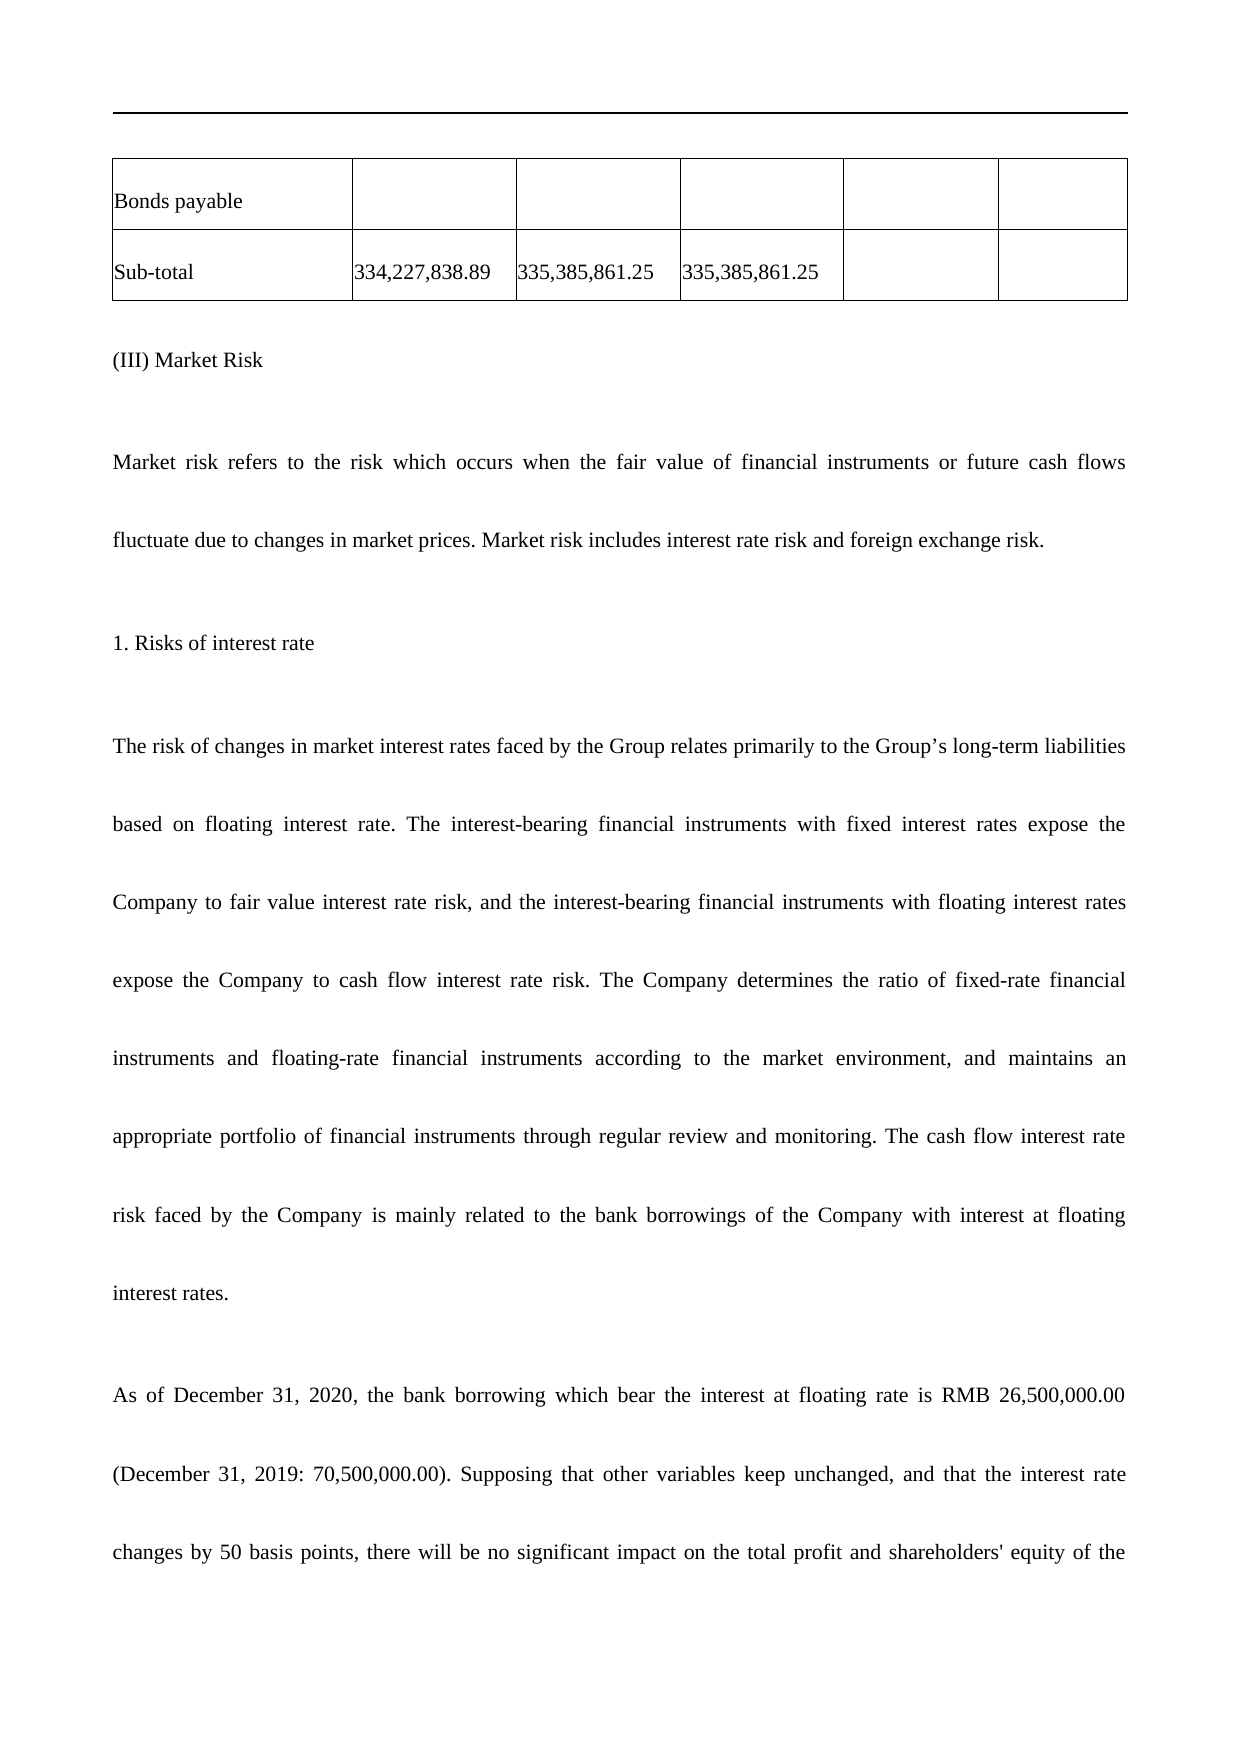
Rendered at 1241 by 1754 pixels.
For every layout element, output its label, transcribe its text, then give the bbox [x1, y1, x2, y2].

table_cell [517, 159, 680, 229]
table_cell Bonds payable [113, 159, 352, 229]
text 1. Risks of interest rate [112, 601, 1128, 663]
table_cell [681, 159, 843, 229]
text (III) Market Risk [112, 317, 1128, 380]
table_cell [999, 230, 1127, 299]
table_cell 334,227,838.89 [353, 230, 516, 299]
text Market risk refers to the risk which occurs when the fair value of financial instruments or future cash flows fluctuate due to changes in market prices. Market risk includes interest rate risk and foreign exchange risk. [112, 420, 1128, 561]
text The risk of changes in market interest rates faced by the Group relates primarily to the Group’s long-term liabilities based on floating interest rate. The interest-bearing financial instruments with fixed interest rates expose the Company to fair value interest rate risk, and the interest-bearing financial instruments with floating interest rates expose the Company to cash flow interest rate risk. The Company determines the ratio of fixed-rate financial instruments and floating-rate financial instruments according to the market environment, and maintains an appropriate portfolio of financial instruments through regular review and monitoring. The cash flow interest rate risk faced by the Company is mainly related to the bank borrowings of the Company with interest at floating interest rates. [112, 704, 1128, 1313]
table_cell [844, 230, 998, 299]
table_cell [353, 159, 516, 229]
table_cell 335,385,861.25 [517, 230, 680, 299]
table_cell [999, 159, 1127, 229]
text As of December 31, 2020, the bank borrowing which bear the interest at floating rate is RMB 26,500,000.00 (December 31, 2019: 70,500,000.00). Supposing that other variables keep unchanged, and that the interest rate changes by 50 basis points, there will be no significant impact on the total profit and shareholders' equity of the [112, 1353, 1128, 1572]
table_cell [844, 159, 998, 229]
table_cell 335,385,861.25 [681, 230, 843, 299]
table_cell Sub-total [113, 230, 352, 299]
